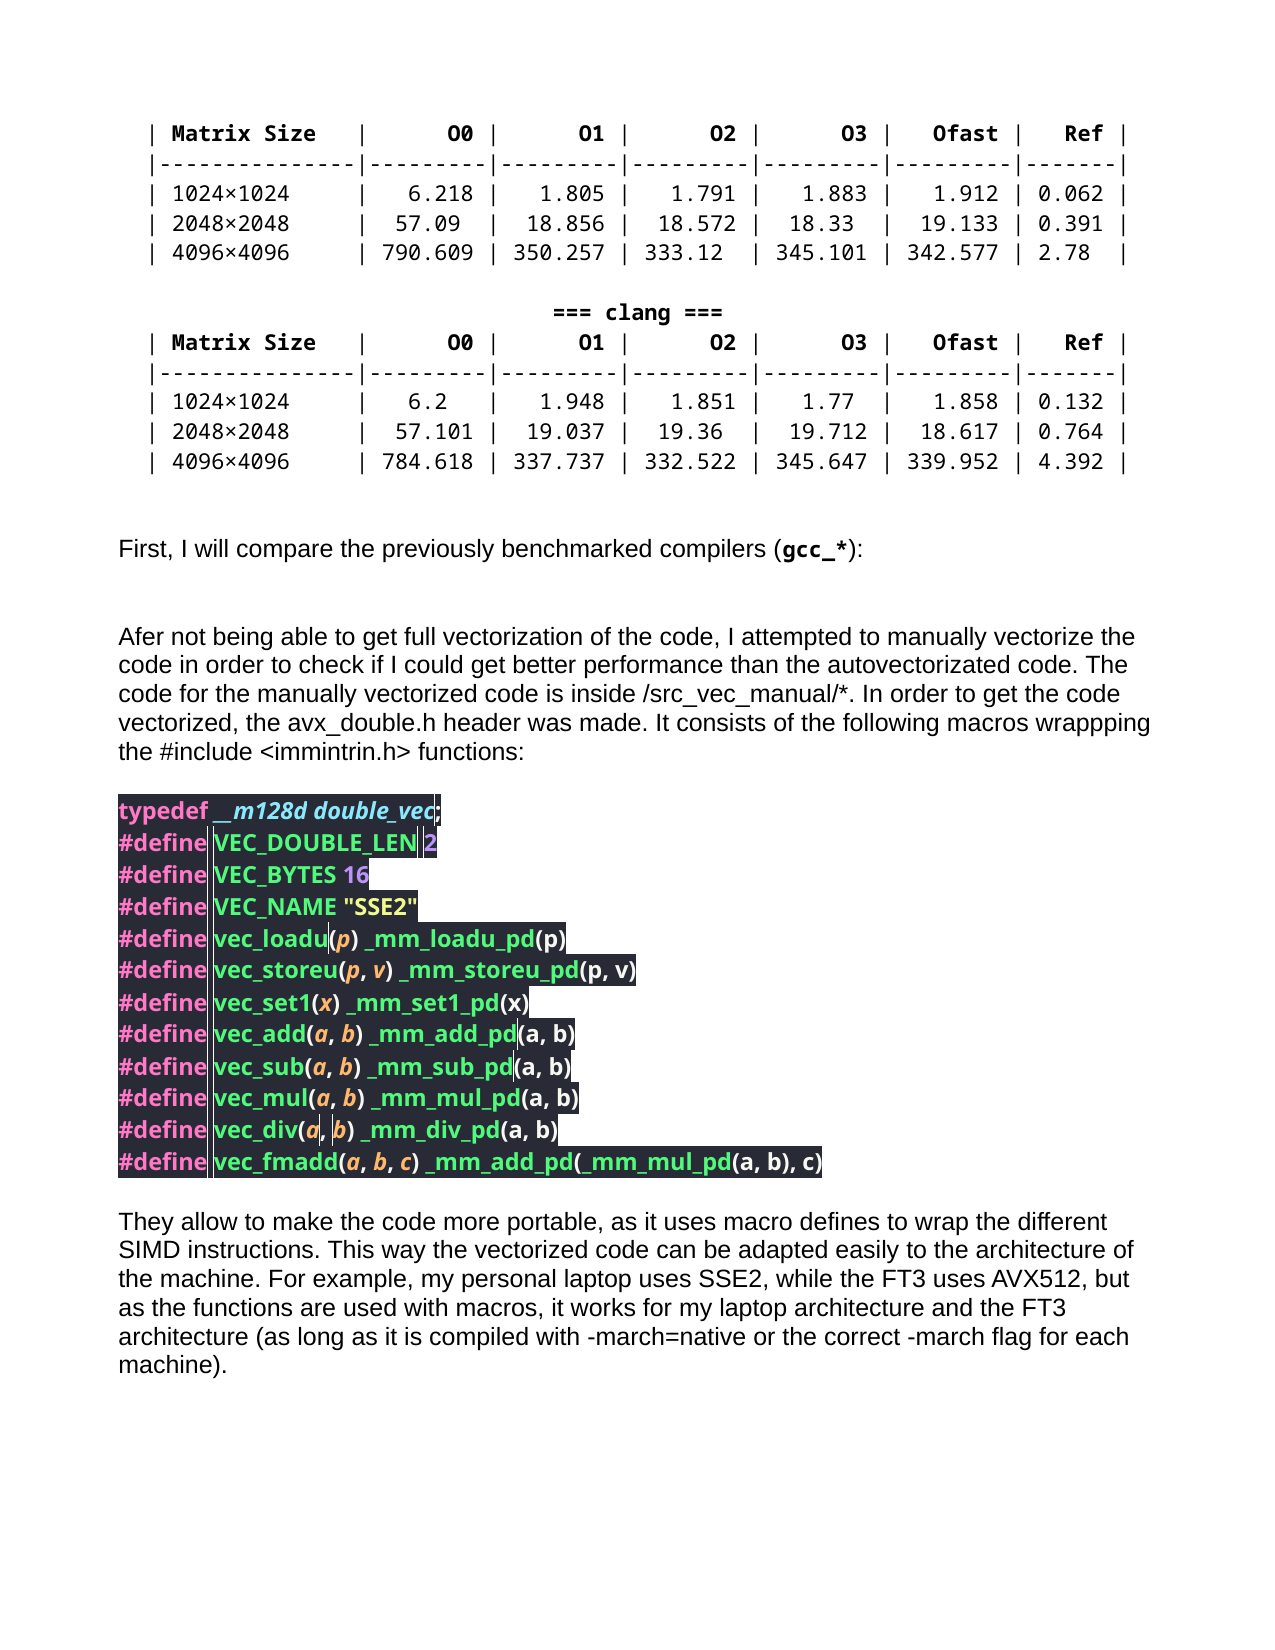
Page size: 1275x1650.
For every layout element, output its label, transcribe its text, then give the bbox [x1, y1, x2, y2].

text #define VEC_DOUBLE_LEN 2 [118, 826, 1157, 858]
text #define vec_mul(a, b) _mm_mul_pd(a, b) [118, 1082, 1157, 1114]
text #define VEC_BYTES 16 [118, 858, 1157, 890]
text | Matrix Size | O0 | O1 | O2 | O3 | Ofast | Ref | [118, 118, 1157, 148]
text They allow to make the code more portable, as it uses macro defines to wrap the different SIMD instructions. This way the vectorized code can be adapted easily to the architecture of the machine. For example, my personal laptop uses SSE2, while the FT3 uses AVX512, but as the functions are used with macros, it works for my laptop architecture and the FT3 architecture (as long as it is compiled with -march=native or the correct -march flag for each machine). [118, 1206, 1157, 1379]
text typedef __m128d double_vec; [118, 794, 1157, 826]
text === clang === [118, 297, 1157, 327]
text | 4096×4096 | 784.618 | 337.737 | 332.522 | 345.647 | 339.952 | 4.392 | [118, 446, 1157, 476]
text #define VEC_NAME "SSE2" [118, 890, 1157, 922]
text #define vec_sub(a, b) _mm_sub_pd(a, b) [118, 1050, 1157, 1082]
text | 2048×2048 | 57.09 | 18.856 | 18.572 | 18.33 | 19.133 | 0.391 | [118, 207, 1157, 237]
text #define vec_set1(x) _mm_set1_pd(x) [118, 986, 1157, 1018]
text Afer not being able to get full vectorization of the code, I attempted to manually vectorize the code in order to check if I could get better performance than the autovectorizated code. The code for the manually vectorized code is inside /src_vec_manual/*. In order to get the code vectorized, the avx_double.h header was made. It consists of the following macros wrappping the #include <immintrin.h> functions: [118, 621, 1157, 765]
text |---------------|---------|---------|---------|---------|---------|-------| [118, 356, 1157, 386]
text | Matrix Size | O0 | O1 | O2 | O3 | Ofast | Ref | [118, 327, 1157, 356]
text | 4096×4096 | 790.609 | 350.257 | 333.12 | 345.101 | 342.577 | 2.78 | [118, 237, 1157, 267]
text | 1024×1024 | 6.2 | 1.948 | 1.851 | 1.77 | 1.858 | 0.132 | [118, 386, 1157, 416]
text #define vec_storeu(p, v) _mm_storeu_pd(p, v) [118, 954, 1157, 986]
text First, I will compare the previously benchmarked compilers (gcc_*): [118, 534, 1157, 564]
text #define vec_div(a, b) _mm_div_pd(a, b) [118, 1114, 1157, 1146]
text | 2048×2048 | 57.101 | 19.037 | 19.36 | 19.712 | 18.617 | 0.764 | [118, 416, 1157, 446]
text #define vec_fmadd(a, b, c) _mm_add_pd(_mm_mul_pd(a, b), c) [118, 1146, 1157, 1178]
text #define vec_loadu(p) _mm_loadu_pd(p) [118, 922, 1157, 954]
text | 1024×1024 | 6.218 | 1.805 | 1.791 | 1.883 | 1.912 | 0.062 | [118, 178, 1157, 207]
text |---------------|---------|---------|---------|---------|---------|-------| [118, 148, 1157, 178]
text #define vec_add(a, b) _mm_add_pd(a, b) [118, 1018, 1157, 1050]
